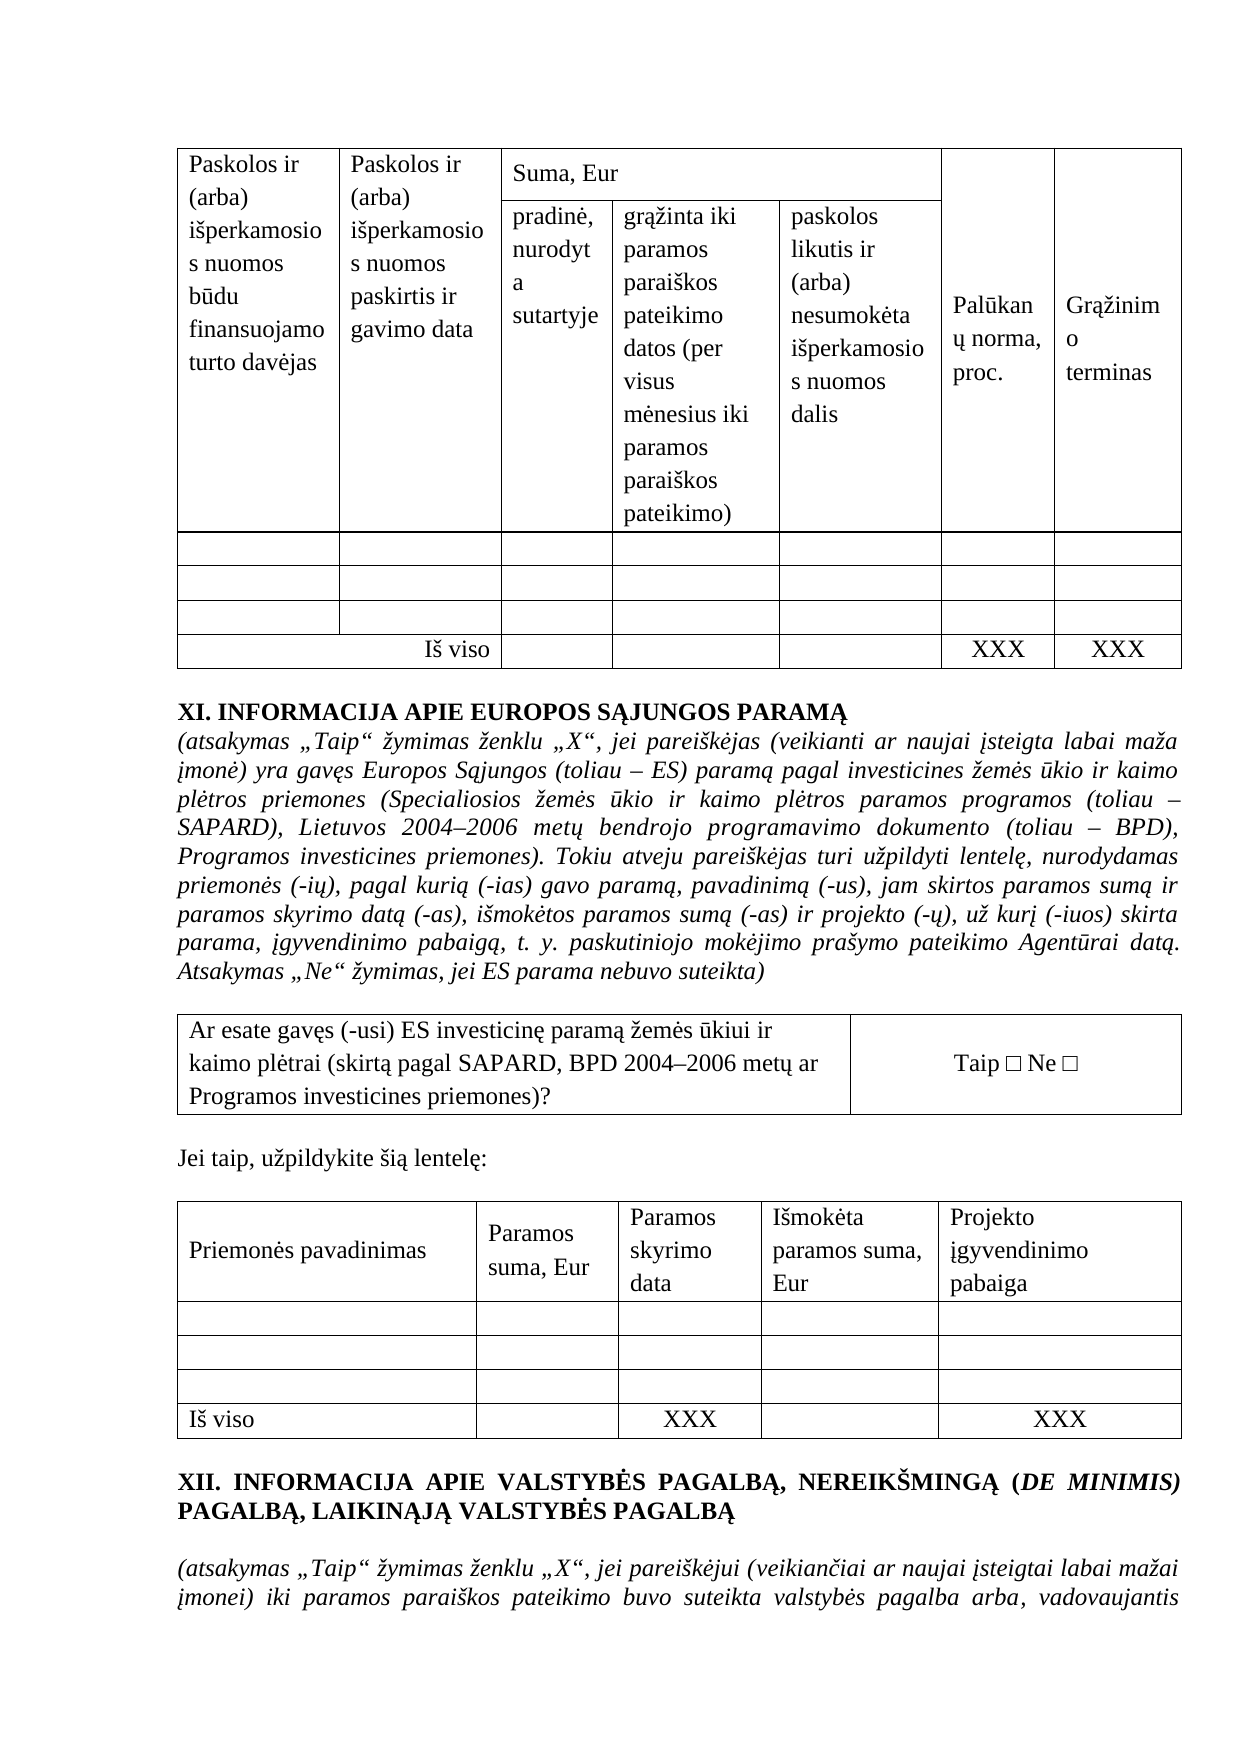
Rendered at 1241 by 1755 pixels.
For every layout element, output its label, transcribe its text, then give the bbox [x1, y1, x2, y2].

table_cell paskolos likutis ir (arba) nesumokėta išperkamosios nuomos dalis [780, 201, 941, 531]
table_cell [178, 1370, 476, 1403]
table_cell [340, 533, 501, 565]
text (atsakymas „Taip“ žymimas ženklu „X“, jei pareiškėjui (veikiančiai ar naujai įsteigtai labai mažai įmonei) iki paramos paraiškos pateikimo buvo suteikta valstybės pagalba arba, vadovaujantis [177, 1553, 1181, 1611]
table_cell [939, 1370, 1181, 1403]
table_cell [1055, 533, 1181, 565]
table_header Projekto įgyvendinimo pabaiga [939, 1202, 1181, 1301]
table_cell [340, 601, 501, 633]
table_cell [477, 1302, 618, 1335]
table_header Taip □ Ne □ [851, 1015, 1181, 1114]
table_cell [613, 635, 779, 668]
table_cell [619, 1302, 761, 1335]
table_cell [178, 533, 339, 565]
table_cell [942, 566, 1054, 599]
table_cell Iš viso [339, 635, 501, 668]
table_header Išmokėta paramos suma, Eur [762, 1202, 938, 1301]
table_cell [780, 566, 941, 599]
table_cell [502, 601, 612, 633]
table_cell XXX [942, 635, 1054, 668]
table_cell grąžinta iki paramos paraiškos pateikimo datos (per visus mėnesius iki paramos paraiškos pateikimo) [613, 201, 779, 531]
table_cell [340, 566, 501, 599]
table_cell [762, 1302, 938, 1335]
table_cell pradinė, nurodyta sutartyje [502, 201, 612, 531]
table_cell [780, 601, 941, 633]
text XI. INFORMACIJA APIE EUROPOS SĄJUNGOS PARAMĄ [177, 697, 1181, 726]
table_cell [762, 1370, 938, 1403]
table_header Paramos skyrimo data [619, 1202, 761, 1301]
text XII. INFORMACIJA APIE VALSTYBĖS PAGALBĄ, NEREIKŠMINGĄ (DE MINIMIS) PAGALBĄ, LAIKINĄJĄ VALSTYBĖS PAGALBĄ [177, 1467, 1181, 1525]
table_cell [477, 1370, 618, 1403]
table_cell [477, 1404, 618, 1437]
table_cell [613, 533, 779, 565]
table_cell [502, 533, 612, 565]
table_cell [477, 1336, 618, 1369]
table_cell [178, 635, 339, 668]
table_cell [613, 566, 779, 599]
table_header Suma, Eur [502, 149, 941, 200]
table_header Paskolos ir (arba) išperkamosios nuomos paskirtis ir gavimo data [340, 149, 501, 531]
table_cell [502, 635, 612, 668]
table_cell [939, 1302, 1181, 1335]
text Jei taip, užpildykite šią lentelę: [177, 1143, 1181, 1172]
table_cell [942, 601, 1054, 633]
table_cell Iš viso [178, 1404, 476, 1437]
table_header Paramos suma, Eur [477, 1202, 618, 1301]
table_cell [942, 533, 1054, 565]
table_cell XXX [619, 1404, 761, 1437]
table_cell XXX [1055, 635, 1181, 668]
table_cell [780, 635, 941, 668]
table_cell [178, 1302, 476, 1335]
table_cell [619, 1370, 761, 1403]
table_cell [1055, 601, 1181, 633]
table_header Palūkanų norma, proc. [942, 149, 1054, 531]
table_cell [939, 1336, 1181, 1369]
table_cell XXX [939, 1404, 1181, 1437]
table_cell [613, 601, 779, 633]
table_cell [780, 533, 941, 565]
table_cell [1055, 566, 1181, 599]
table_cell [178, 1336, 476, 1369]
table_cell [178, 601, 339, 633]
table_cell [762, 1336, 938, 1369]
table_header Grąžinimo terminas [1055, 149, 1181, 531]
table_header Priemonės pavadinimas [178, 1202, 476, 1301]
table_cell [178, 566, 339, 599]
table_cell [502, 566, 612, 599]
table_cell [619, 1336, 761, 1369]
table_header Ar esate gavęs (-usi) ES investicinę paramą žemės ūkiui ir kaimo plėtrai (skirtą pagal SAPARD, BPD 2004–2006 metų ar Programos investicines priemones)? [178, 1015, 850, 1114]
table_cell [762, 1404, 938, 1437]
table_header Paskolos ir (arba) išperkamosios nuomos būdu finansuojamo turto davėjas [178, 149, 339, 531]
text (atsakymas „Taip“ žymimas ženklu „X“, jei pareiškėjas (veikianti ar naujai įsteigta labai maža įmonė) yra gavęs Europos Sąjungos (toliau – ES) paramą pagal investicines žemės ūkio ir kaimo plėtros priemones (Specialiosios žemės ūkio ir kaimo plėtros paramos programos (toliau – SAPARD), Lietuvos 2004–2006 metų bendrojo programavimo dokumento (toliau – BPD), Programos investicines priemones). Tokiu atveju pareiškėjas turi užpildyti lentelę, nurodydamas priemonės (-ių), pagal kurią (-ias) gavo paramą, pavadinimą (-us), jam skirtos paramos sumą ir paramos skyrimo datą (-as), išmokėtos paramos sumą (-as) ir projekto (-ų), už kurį (-iuos) skirta parama, įgyvendinimo pabaigą, t. y. paskutiniojo mokėjimo prašymo pateikimo Agentūrai datą. Atsakymas „Ne“ žymimas, jei ES parama nebuvo suteikta) [177, 726, 1181, 985]
